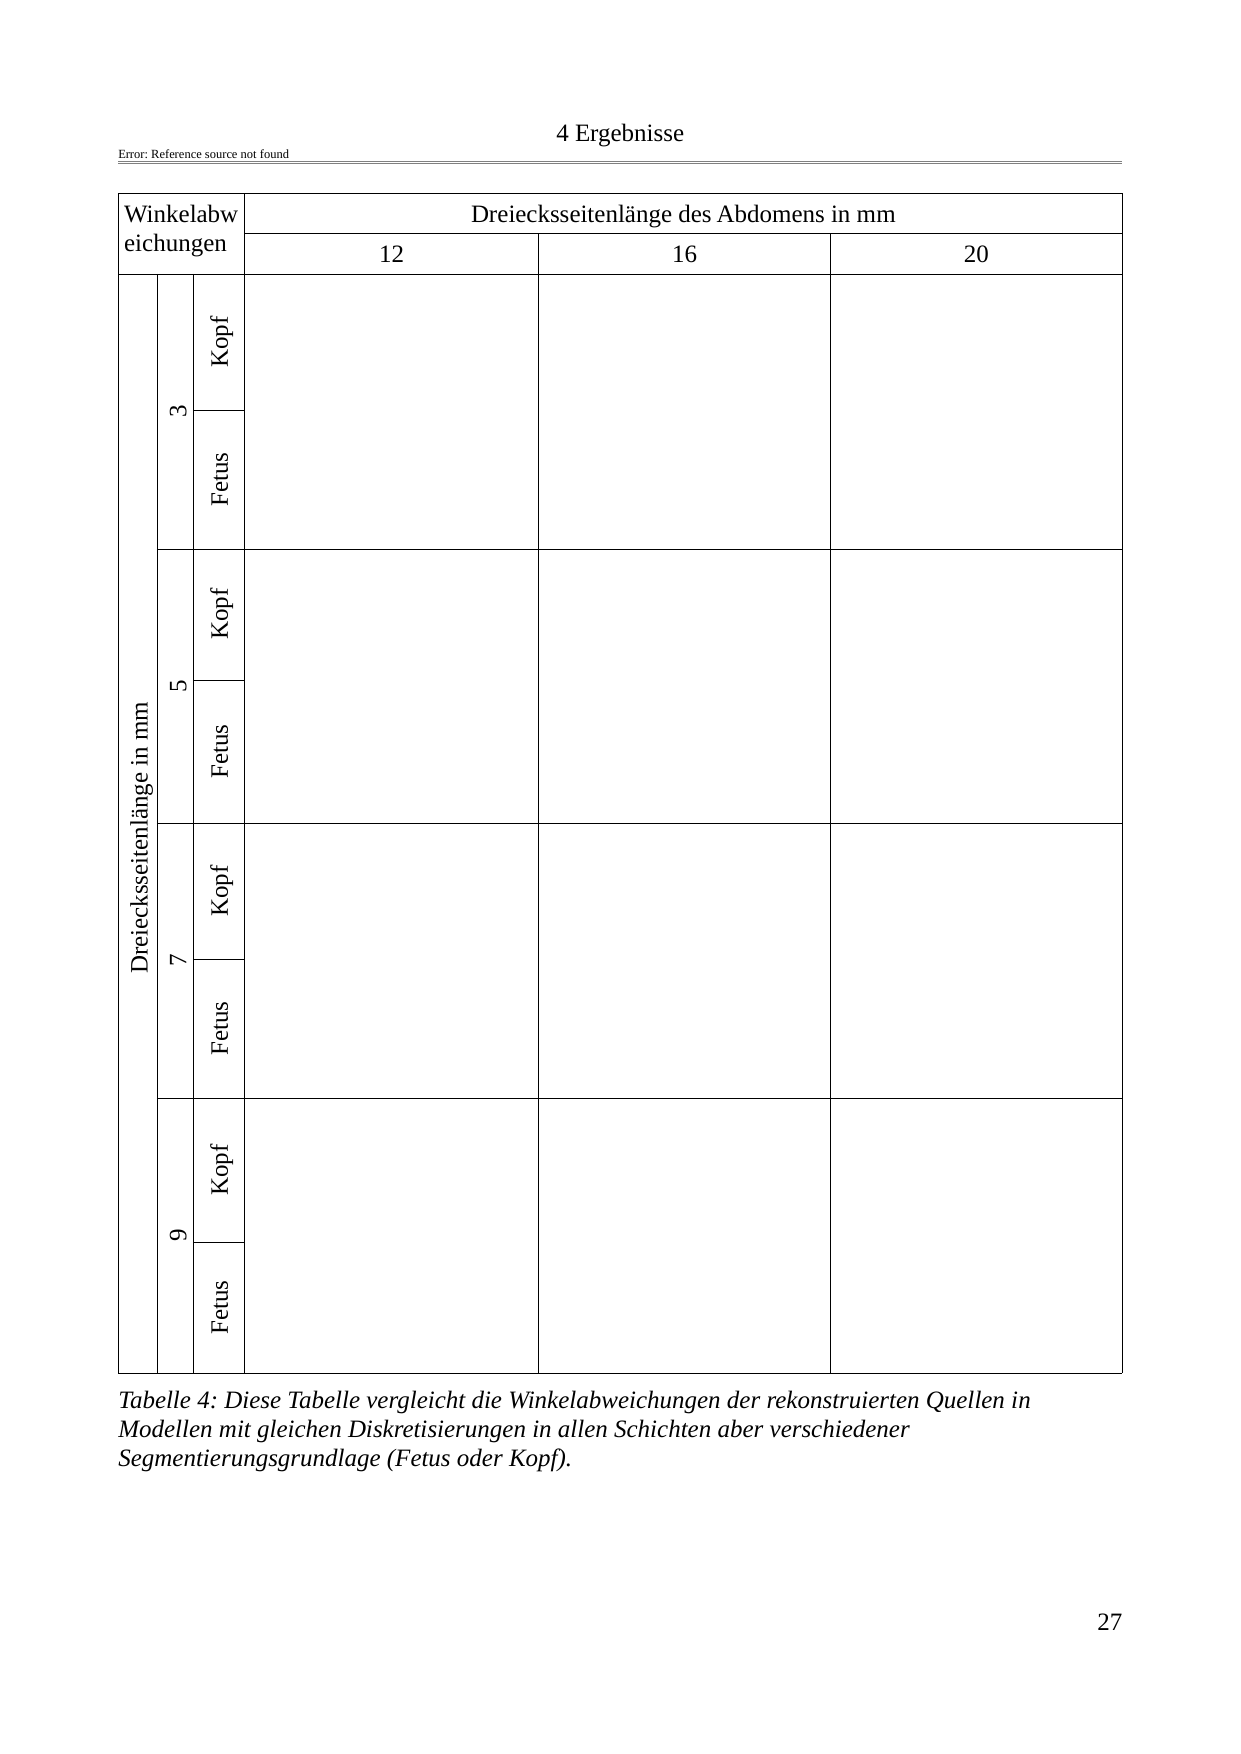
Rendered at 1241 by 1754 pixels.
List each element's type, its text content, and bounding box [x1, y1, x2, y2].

table_cell Fetus [194, 681, 244, 823]
table_cell [539, 1099, 830, 1373]
table_cell 12 [245, 234, 538, 274]
table_cell Dreiecksseitenlänge in mm [119, 275, 157, 1373]
table_header Winkelabweichungen [119, 194, 244, 274]
table_cell Fetus [194, 1243, 244, 1373]
table_cell 20 [831, 234, 1122, 274]
table_cell [539, 824, 830, 1098]
table_cell Kopf [194, 275, 244, 410]
table_cell Fetus [194, 960, 244, 1098]
table_cell [831, 550, 1122, 823]
table_header Dreiecksseitenlänge des Abdomens in mm [245, 194, 1122, 233]
table_cell [831, 275, 1122, 548]
table_cell Kopf [194, 550, 244, 680]
table_cell Fetus [194, 411, 244, 548]
table_cell [831, 1099, 1122, 1373]
table_cell [539, 550, 830, 823]
table_cell Kopf [194, 824, 244, 959]
table_cell [831, 824, 1122, 1098]
table_cell [245, 1099, 538, 1373]
table_cell [539, 275, 830, 548]
text Tabelle 4: Diese Tabelle vergleicht die Winkelabweichungen der rekonstruierten Quellen in Modellen mit gleichen Diskretisierungen in allen Schichten aber verschiedener Segmentierungsgrundlage (Fetus oder Kopf). [118, 1385, 1122, 1472]
table_cell 7 [158, 824, 193, 1098]
table_cell Kopf [194, 1099, 244, 1242]
table_cell [245, 824, 538, 1098]
table_cell 3 [158, 275, 193, 548]
table_cell 9 [158, 1099, 193, 1373]
table_cell [245, 550, 538, 823]
table_cell 5 [158, 550, 193, 823]
table_cell [245, 275, 538, 548]
table_cell 16 [539, 234, 830, 274]
